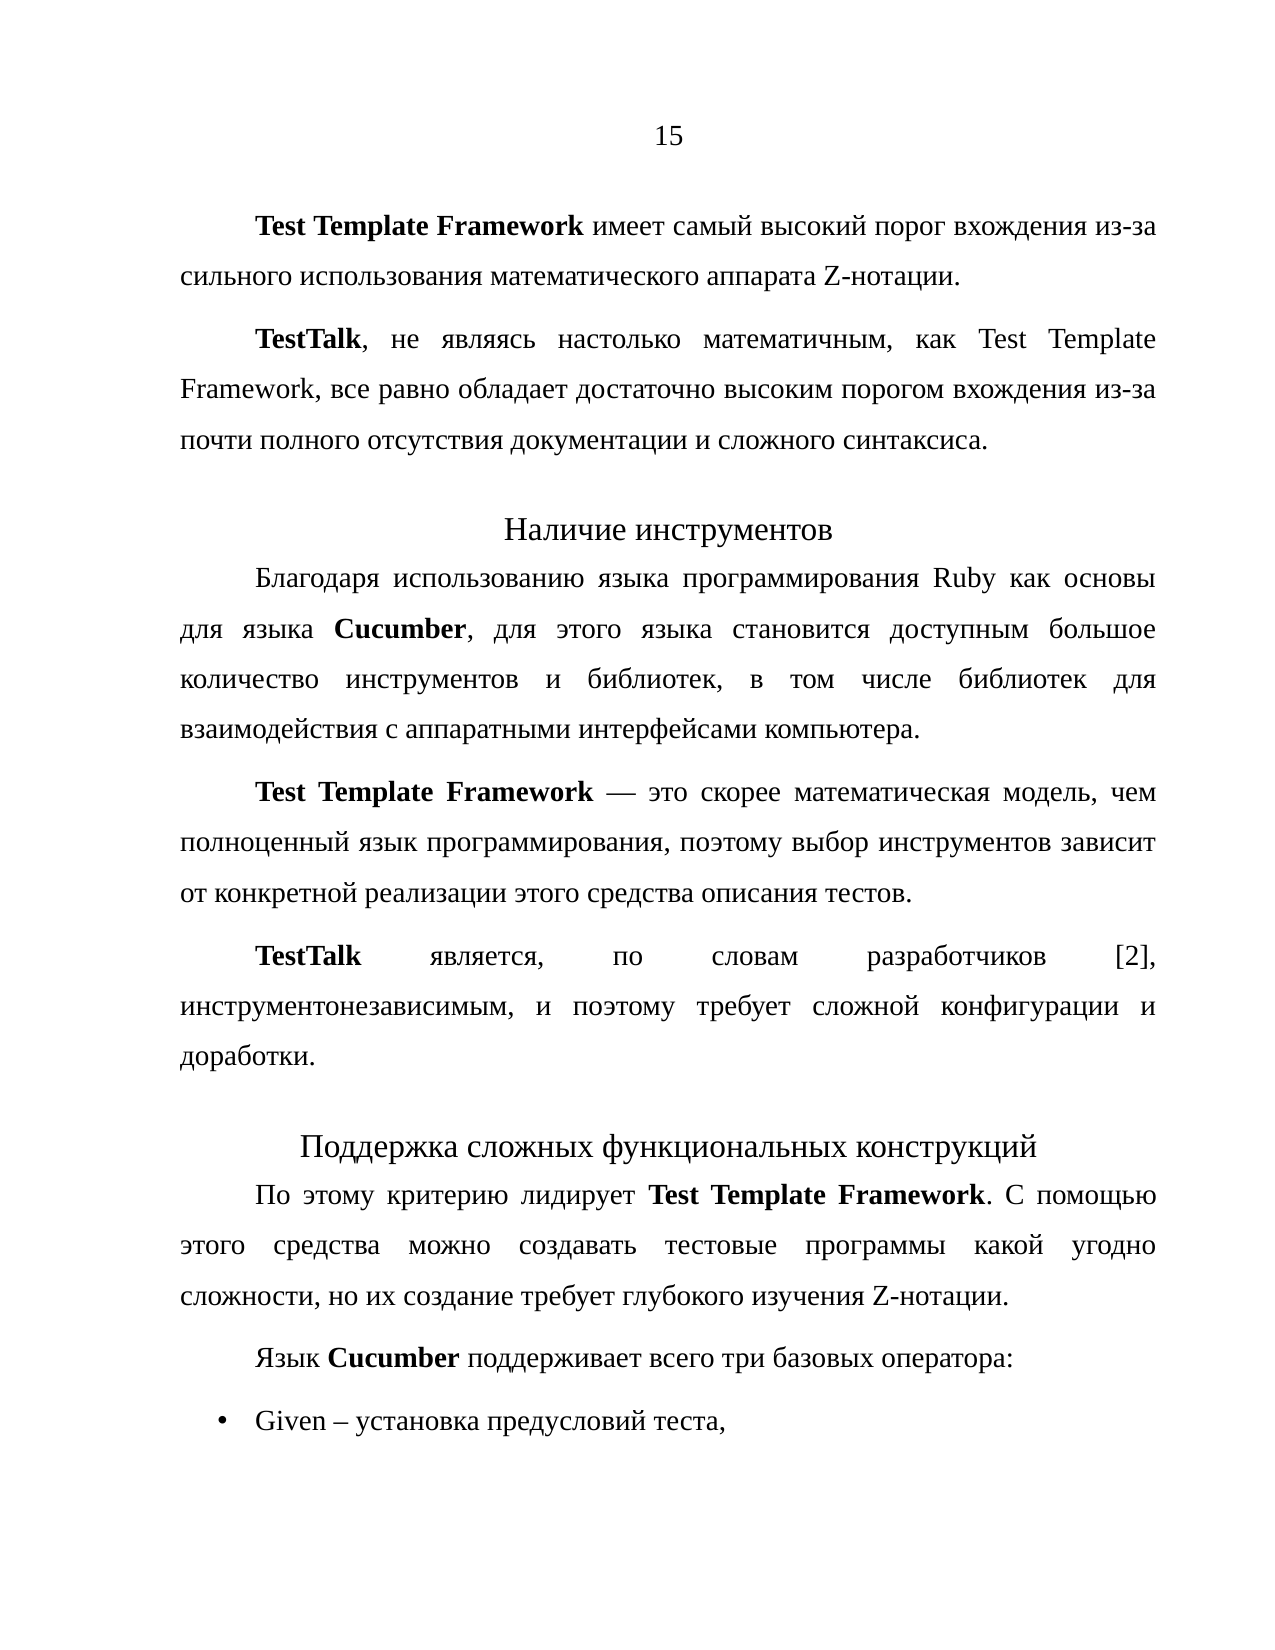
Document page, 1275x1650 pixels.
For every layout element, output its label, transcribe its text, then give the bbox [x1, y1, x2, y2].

subtitle Поддержка сложных функциональных конструкций [180, 1126, 1157, 1164]
text Test Template Framework имеет самый высокий порог вхождения из-за сильного использования математического аппарата Z-нотации. [180, 208, 1157, 292]
text TestTalk является, по словам разработчиков [2], инструментонезависимым, и поэтому требует сложной конфигурации и доработки. [180, 938, 1157, 1072]
text Язык Cucumber поддерживает всего три базовых оператора: [180, 1340, 1157, 1374]
text Благодаря использованию языка программирования Ruby как основы для языка Cucumber, для этого языка становится доступным большое количество инструментов и библиотек, в том числе библиотек для взаимодействия с аппаратными интерфейсами компьютера. [180, 561, 1157, 745]
text По этому критерию лидирует Test Template Framework. С помощью этого средства можно создавать тестовые программы какой угодно сложности, но их создание требует глубокого изучения Z-нотации. [180, 1177, 1157, 1311]
subtitle Наличие инструментов [180, 510, 1157, 548]
text TestTalk, не являясь настолько математичным, как Test Template Framework, все равно обладает достаточно высоким порогом вхождения из-за почти полного отсутствия документации и сложного синтаксиса. [180, 321, 1157, 455]
text Test Template Framework — это скорее математическая модель, чем полноценный язык программирования, поэтому выбор инструментов зависит от конкретной реализации этого средства описания тестов. [180, 774, 1157, 908]
list Given – установка предусловий теста, [217, 1403, 1157, 1437]
